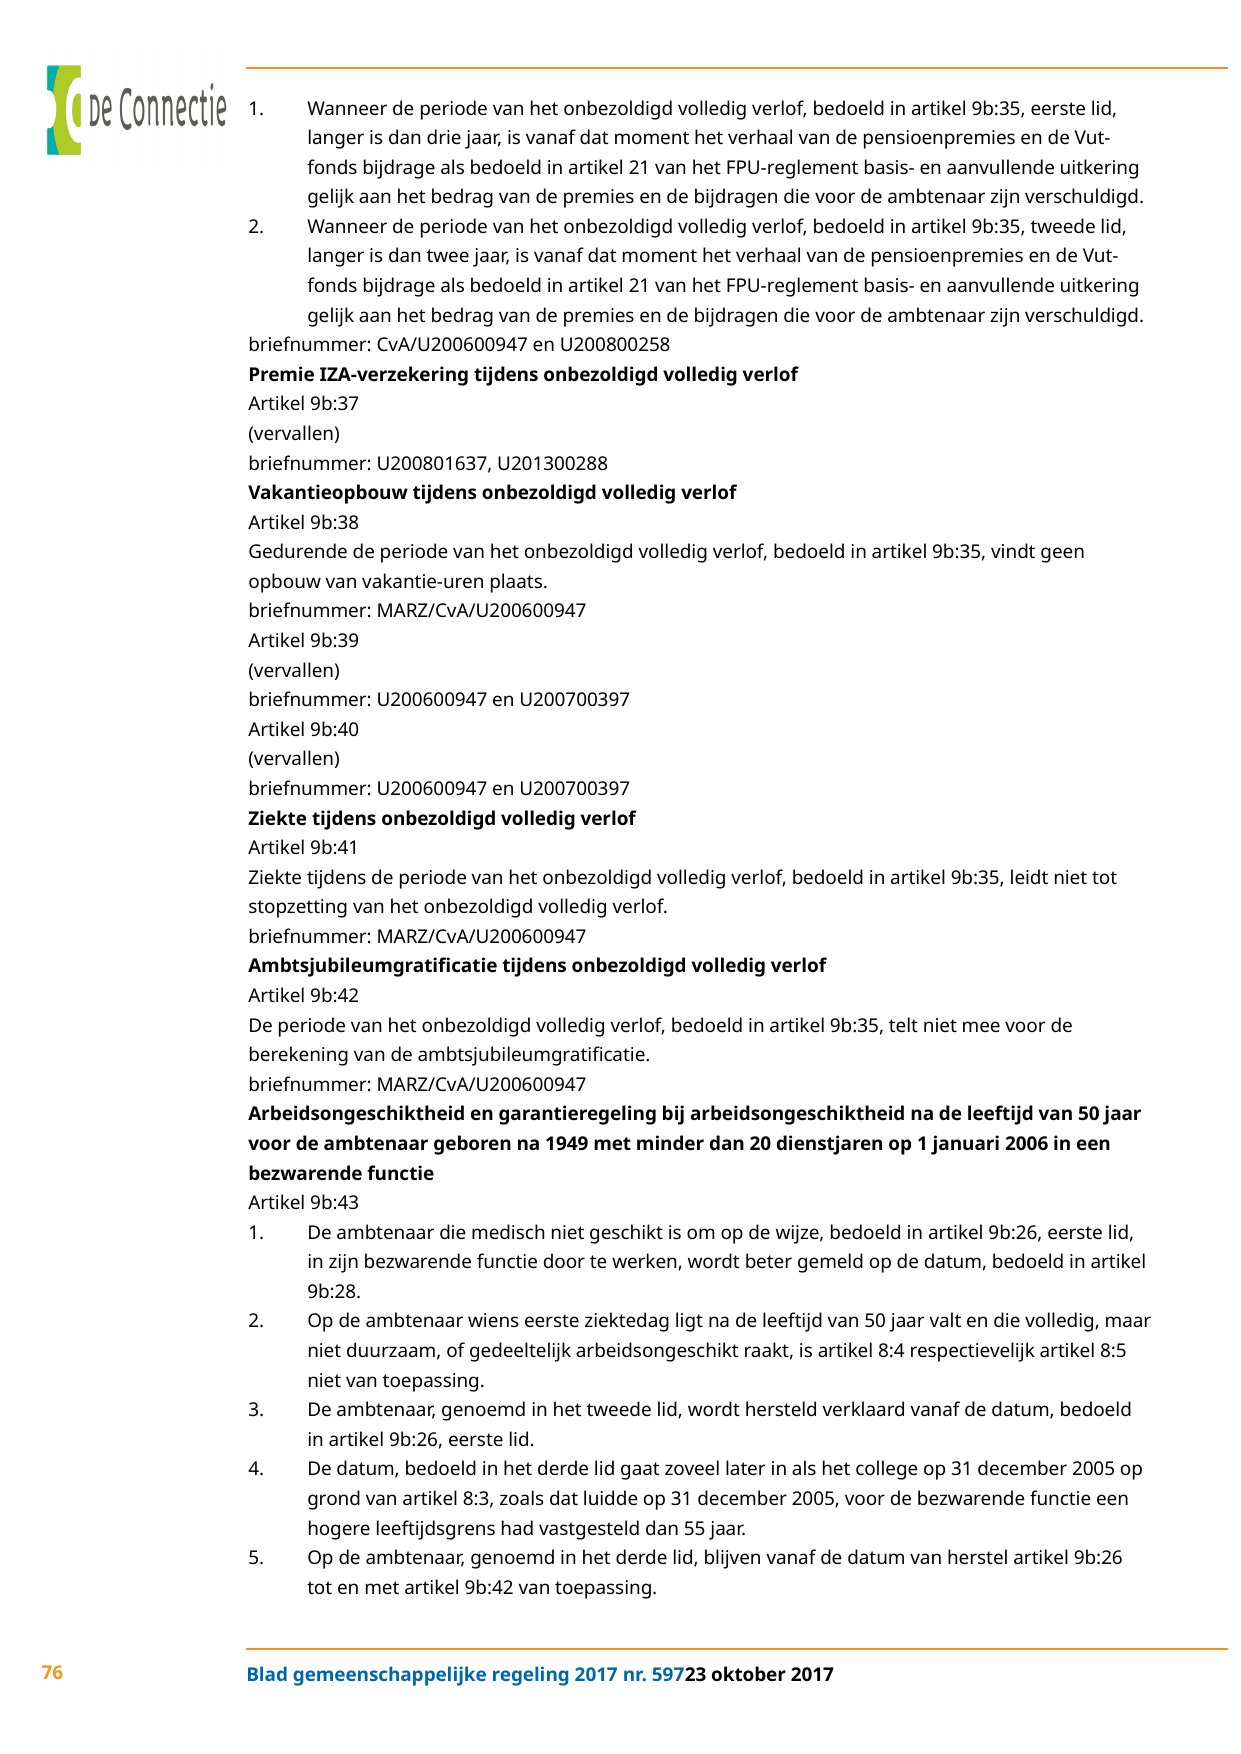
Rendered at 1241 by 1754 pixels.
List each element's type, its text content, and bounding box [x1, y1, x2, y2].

text Ambtsjubileumgratificatie tijdens onbezoldigd volledig verlof [248, 953, 1152, 978]
text De periode van het onbezoldigd volledig verlof, bedoeld in artikel 9b:35, telt niet mee voor de berekening van de ambtsjubileumgratificatie. [248, 1012, 1152, 1067]
list Wanneer de periode van het onbezoldigd volledig verlof, bedoeld in artikel 9b:35, tweede lid, langer is dan twee jaar, is vanaf dat moment het verhaal van de pensioenpremies en de Vut-fonds bijdrage als bedoeld in artikel 21 van het FPU-reglement basis- en aanvullende uitkering gelijk aan het bedrag van de premies en de bijdragen die voor de ambtenaar zijn verschuldigd. [248, 213, 1152, 328]
text Ziekte tijdens onbezoldigd volledig verlof [248, 805, 1152, 831]
text briefnummer: U200801637, U201300288 [248, 450, 1152, 476]
list De ambtenaar, genoemd in het tweede lid, wordt hersteld verklaard vanaf de datum, bedoeld in artikel 9b:26, eerste lid. [248, 1396, 1152, 1452]
list Op de ambtenaar, genoemd in het derde lid, blijven vanaf de datum van herstel artikel 9b:26 tot en met artikel 9b:42 van toepassing. [248, 1544, 1152, 1600]
text Artikel 9b:38 [248, 509, 1152, 535]
text Artikel 9b:43 [248, 1189, 1152, 1215]
text briefnummer: MARZ/CvA/U200600947 [248, 1071, 1152, 1097]
list De datum, bedoeld in het derde lid gaat zoveel later in als het college op 31 december 2005 op grond van artikel 8:3, zoals dat luidde op 31 december 2005, voor de bezwarende functie een hogere leeftijdsgrens had vastgesteld dan 55 jaar. [248, 1456, 1152, 1541]
text Artikel 9b:37 [248, 391, 1152, 416]
text Artikel 9b:41 [248, 834, 1152, 860]
list Wanneer de periode van het onbezoldigd volledig verlof, bedoeld in artikel 9b:35, eerste lid, langer is dan drie jaar, is vanaf dat moment het verhaal van de pensioenpremies en de Vut-fonds bijdrage als bedoeld in artikel 21 van het FPU-reglement basis- en aanvullende uitkering gelijk aan het bedrag van de premies en de bijdragen die voor de ambtenaar zijn verschuldigd. [248, 95, 1152, 209]
text briefnummer: MARZ/CvA/U200600947 [248, 598, 1152, 623]
text briefnummer: U200600947 en U200700397 [248, 775, 1152, 801]
text Ziekte tijdens de periode van het onbezoldigd volledig verlof, bedoeld in artikel 9b:35, leidt niet tot stopzetting van het onbezoldigd volledig verlof. [248, 864, 1152, 919]
text (vervallen) [248, 420, 1152, 446]
text Arbeidsongeschiktheid en garantieregeling bij arbeidsongeschiktheid na de leeftijd van 50 jaar voor de ambtenaar geboren na 1949 met minder dan 20 dienstjaren op 1 januari 2006 in een bezwarende functie [248, 1101, 1152, 1186]
text Premie IZA-verzekering tijdens onbezoldigd volledig verlof [248, 361, 1152, 387]
text (vervallen) [248, 657, 1152, 683]
text Artikel 9b:39 [248, 627, 1152, 653]
text Artikel 9b:42 [248, 982, 1152, 1008]
text briefnummer: CvA/U200600947 en U200800258 [248, 331, 1152, 357]
list De ambtenaar die medisch niet geschikt is om op de wijze, bedoeld in artikel 9b:26, eerste lid, in zijn bezwarende functie door te werken, wordt beter gemeld op de datum, bedoeld in artikel 9b:28. [248, 1219, 1152, 1304]
text briefnummer: U200600947 en U200700397 [248, 686, 1152, 712]
text Gedurende de periode van het onbezoldigd volledig verlof, bedoeld in artikel 9b:35, vindt geen opbouw van vakantie-uren plaats. [248, 538, 1152, 594]
text (vervallen) [248, 746, 1152, 771]
text Artikel 9b:40 [248, 716, 1152, 742]
text briefnummer: MARZ/CvA/U200600947 [248, 923, 1152, 949]
text Vakantieopbouw tijdens onbezoldigd volledig verlof [248, 479, 1152, 505]
picture [41, 47, 231, 172]
list Op de ambtenaar wiens eerste ziektedag ligt na de leeftijd van 50 jaar valt en die volledig, maar niet duurzaam, of gedeeltelijk arbeidsongeschikt raakt, is artikel 8:4 respectievelijk artikel 8:5 niet van toepassing. [248, 1308, 1152, 1393]
